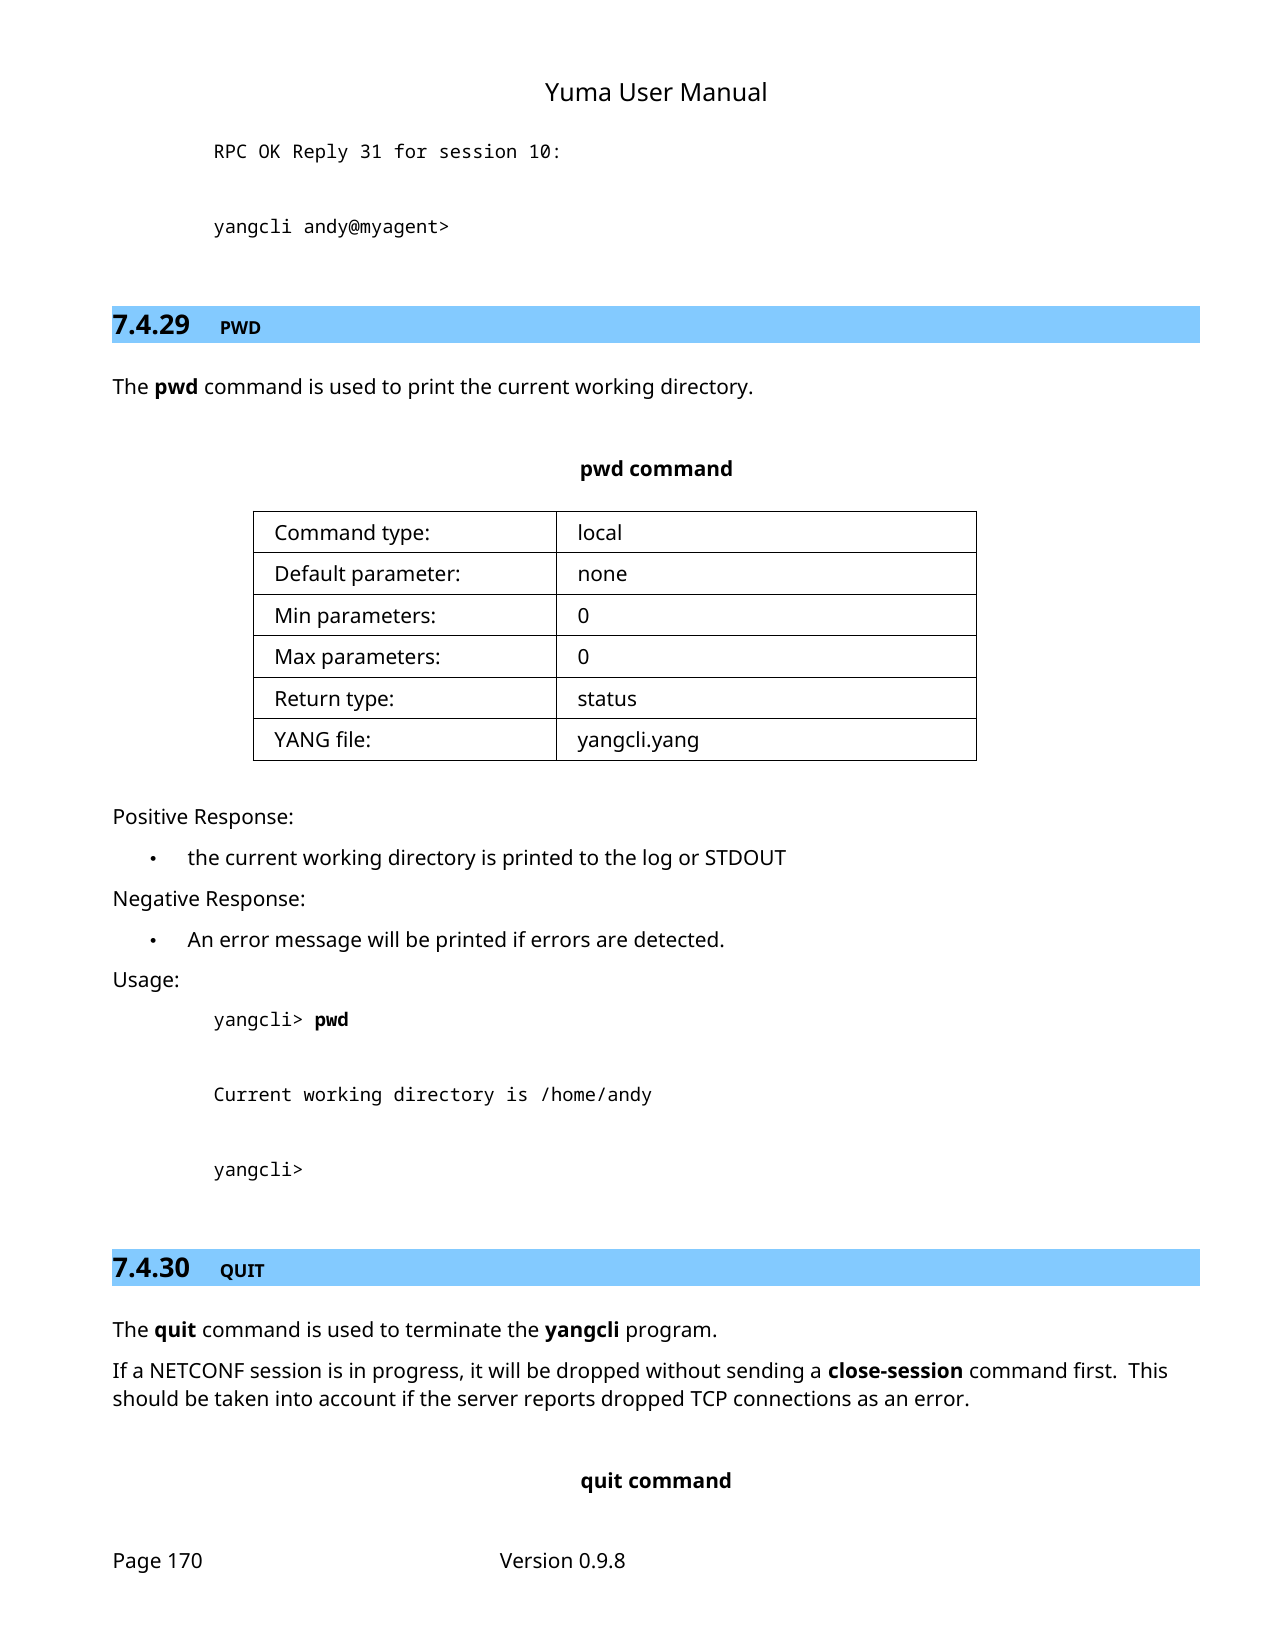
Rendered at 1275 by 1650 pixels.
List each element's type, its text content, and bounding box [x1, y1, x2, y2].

subtitle quit command [127, 1466, 1185, 1494]
table_cell Max parameters: [254, 636, 556, 677]
table_cell 0 [557, 636, 976, 677]
table_header local [557, 512, 976, 552]
text RPC OK Reply 31 for session 10: [139, 138, 1200, 164]
list An error message will be printed if errors are detected. [150, 925, 1200, 953]
table_cell YANG file: [254, 719, 556, 760]
list the current working directory is printed to the log or STDOUT [150, 843, 1200, 871]
text Positive Response: [112, 802, 1200, 830]
text yangcli> pwd [139, 1007, 1200, 1032]
table_cell yangcli.yang [557, 719, 976, 760]
text Current working directory is /home/andy [139, 1082, 1200, 1107]
text Usage: [112, 966, 1200, 994]
table_cell none [557, 553, 976, 594]
table_header Command type: [254, 512, 556, 552]
text The pwd command is used to print the current working directory. [112, 372, 1200, 400]
subtitle pwd [112, 306, 1200, 343]
text Negative Response: [112, 884, 1200, 912]
subtitle pwd command [127, 454, 1185, 482]
table_cell Default parameter: [254, 553, 556, 594]
table_cell status [557, 678, 976, 718]
subtitle quit [112, 1249, 1200, 1286]
text yangcli andy@myagent> [139, 213, 1200, 239]
text yangcli> [139, 1157, 1200, 1182]
table_cell Min parameters: [254, 595, 556, 635]
text If a NETCONF session is in progress, it will be dropped without sending a close-session command first. This should be taken into account if the server reports dropped TCP connections as an error. [112, 1356, 1200, 1413]
table_cell Return type: [254, 678, 556, 718]
text The quit command is used to terminate the yangcli program. [112, 1315, 1200, 1343]
table_cell 0 [557, 595, 976, 635]
